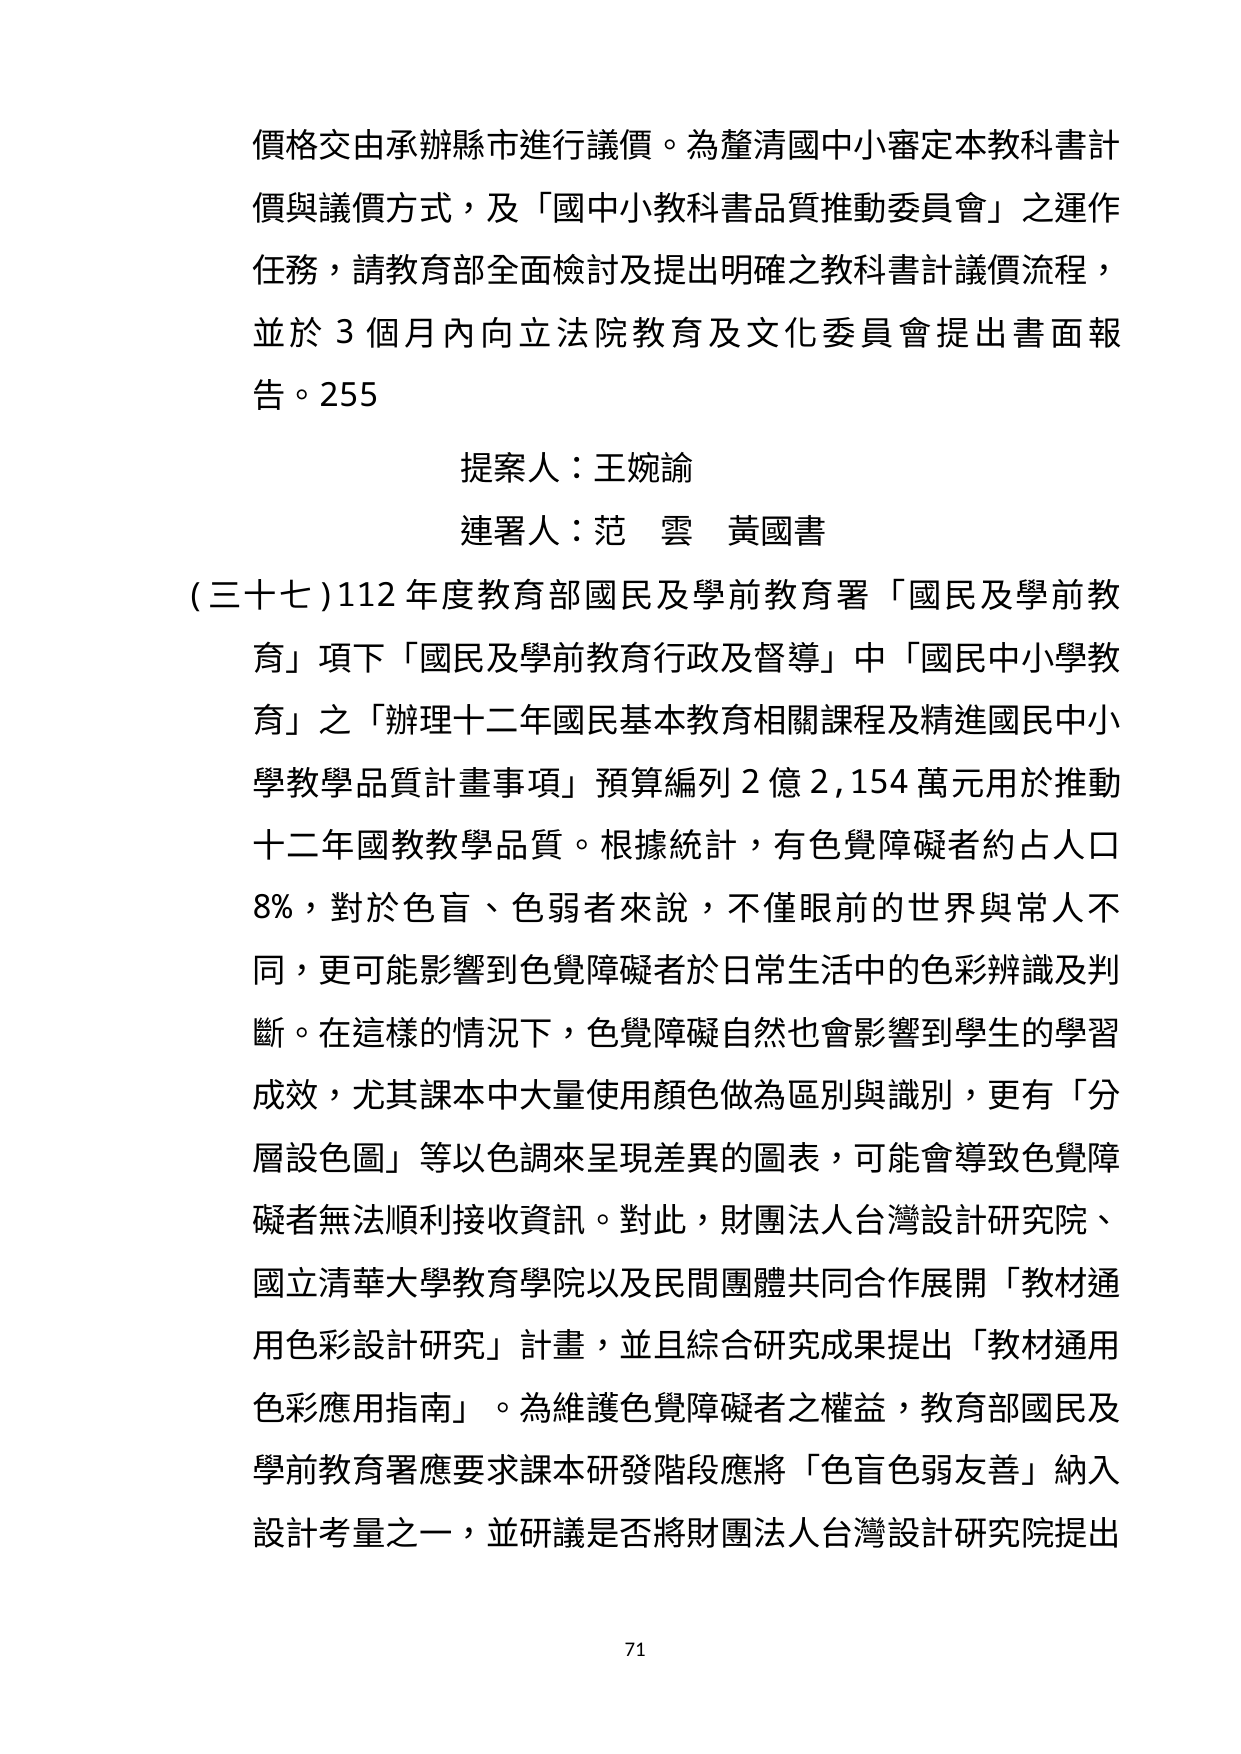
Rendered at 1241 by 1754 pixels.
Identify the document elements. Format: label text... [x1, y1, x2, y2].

text 提案人：王婉諭 [460, 425, 1122, 487]
text 價格交由承辦縣市進行議價。為釐清國中小審定本教科書計價與議價方式，及「國中小教科書品質推動委員會」之運作任務，請教育部全面檢討及提出明確之教科書計議價流程，並於3個月內向立法院教育及文化委員會提出書面報告。255 [185, 112, 1122, 425]
text (三十七)112年度教育部國民及學前教育署「國民及學前教育」項下「國民及學前教育行政及督導」中「國民中小學教育」之「辦理十二年國民基本教育相關課程及精進國民中小學教學品質計畫事項」預算編列2億2,154萬元用於推動十二年國教教學品質。根據統計，有色覺障礙者約占人口8%，對於色盲、色弱者來說，不僅眼前的世界與常人不同，更可能影響到色覺障礙者於日常生活中的色彩辨識及判斷。在這樣的情況下，色覺障礙自然也會影響到學生的學習成效，尤其課本中大量使用顏色做為區別與識別，更有「分層設色圖」等以色調來呈現差異的圖表，可能會導致色覺障礙者無法順利接收資訊。對此，財團法人台灣設計研究院、國立清華大學教育學院以及民間團體共同合作展開「教材通用色彩設計研究」計畫，並且綜合研究成果提出「教材通用色彩應用指南」。為維護色覺障礙者之權益，教育部國民及學前教育署應要求課本研發階段應將「色盲色弱友善」納入設計考量之一，並研議是否將財團法人台灣設計硏究院提出 [185, 562, 1122, 1562]
text 連署人：范 雲 黃國書 [460, 487, 1122, 550]
